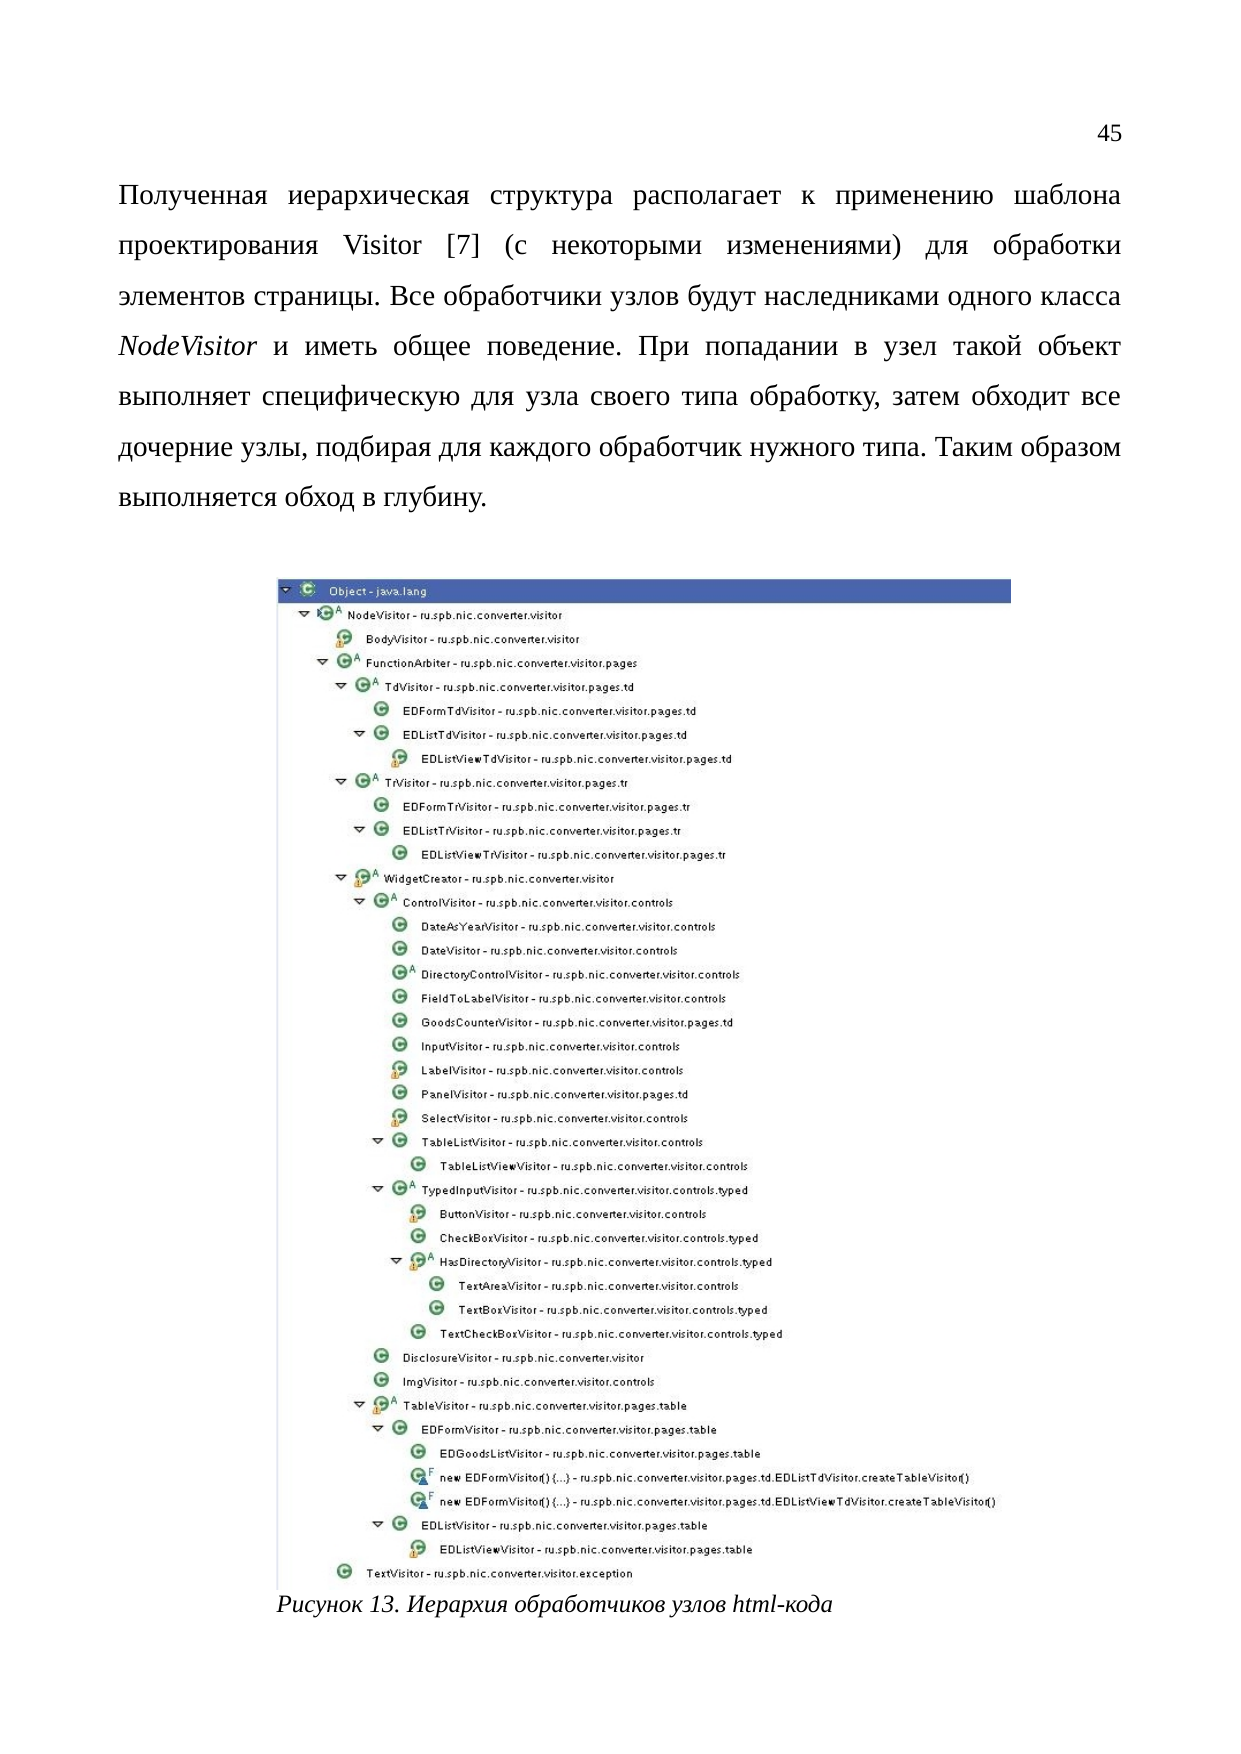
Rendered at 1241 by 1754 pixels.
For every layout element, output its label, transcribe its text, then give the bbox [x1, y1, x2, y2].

list Полученная иерархическая структура располагает к применению шаблона проектирования Visitor [7] (с некоторыми изменениями) для обработки элементов страницы. Все обработчики узлов будут наследниками одного класса NodeVisitor и иметь общее поведение. При попадании в узел такой объект выполняет специфическую для узла своего типа обработку, затем обходит все дочерние узлы, подбирая для каждого обработчик нужного типа. Таким образом выполняется обход в глубину. [81, 177, 1122, 512]
list Рисунок 13. Иерархия обработчиков узлов html-кода [276, 1590, 1011, 1618]
picture [276, 577, 1011, 1590]
